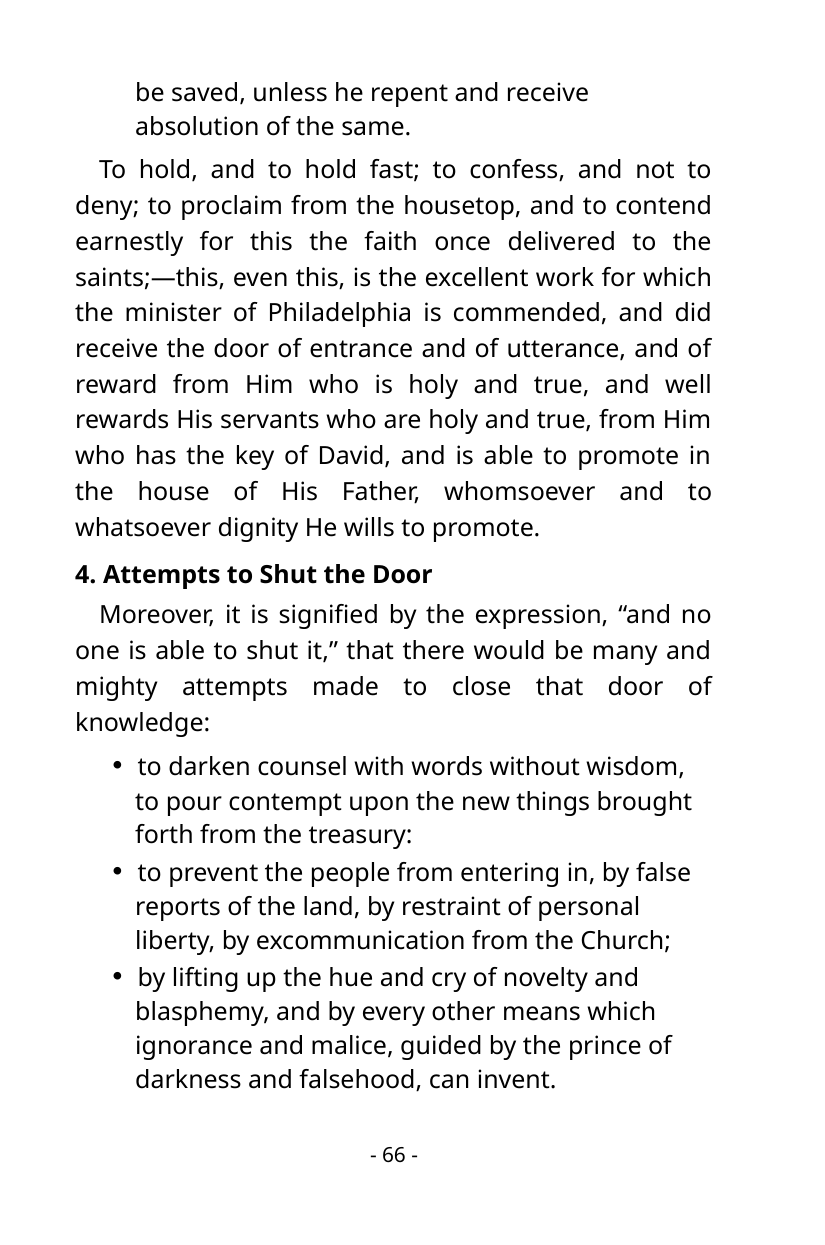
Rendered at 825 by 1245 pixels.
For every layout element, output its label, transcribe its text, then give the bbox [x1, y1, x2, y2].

text To hold, and to hold fast; to confess, and not to deny; to proclaim from the housetop, and to contend earnestly for this the faith once delivered to the saints;—this, even this, is the excellent work for which the minister of Philadelphia is commended, and did receive the door of entrance and of utterance, and of reward from Him who is holy and true, and well rewards His servants who are holy and true, from Him who has the key of David, and is able to promote in the house of His Father, whomsoever and to whatsoever dignity He wills to promote. [75, 152, 712, 543]
list be saved, unless he repent and receive absolution of the same. [112, 75, 712, 143]
list to darken counsel with words without wisdom, to pour contempt upon the new things brought forth from the treasury: [112, 749, 712, 851]
list by lifting up the hue and cry of novelty and blasphemy, and by every other means which ignorance and malice, guided by the prince of darkness and falsehood, can invent. [112, 959, 712, 1096]
list to prevent the people from entering in, by false reports of the land, by restraint of personal liberty, by excommunication from the Church; [112, 854, 712, 956]
subtitle 4. Attempts to Shut the Door [75, 557, 712, 591]
text Moreover, it is signified by the expression, “and no one is able to shut it,” that there would be many and mighty attempts made to close that door of knowledge: [75, 597, 712, 738]
